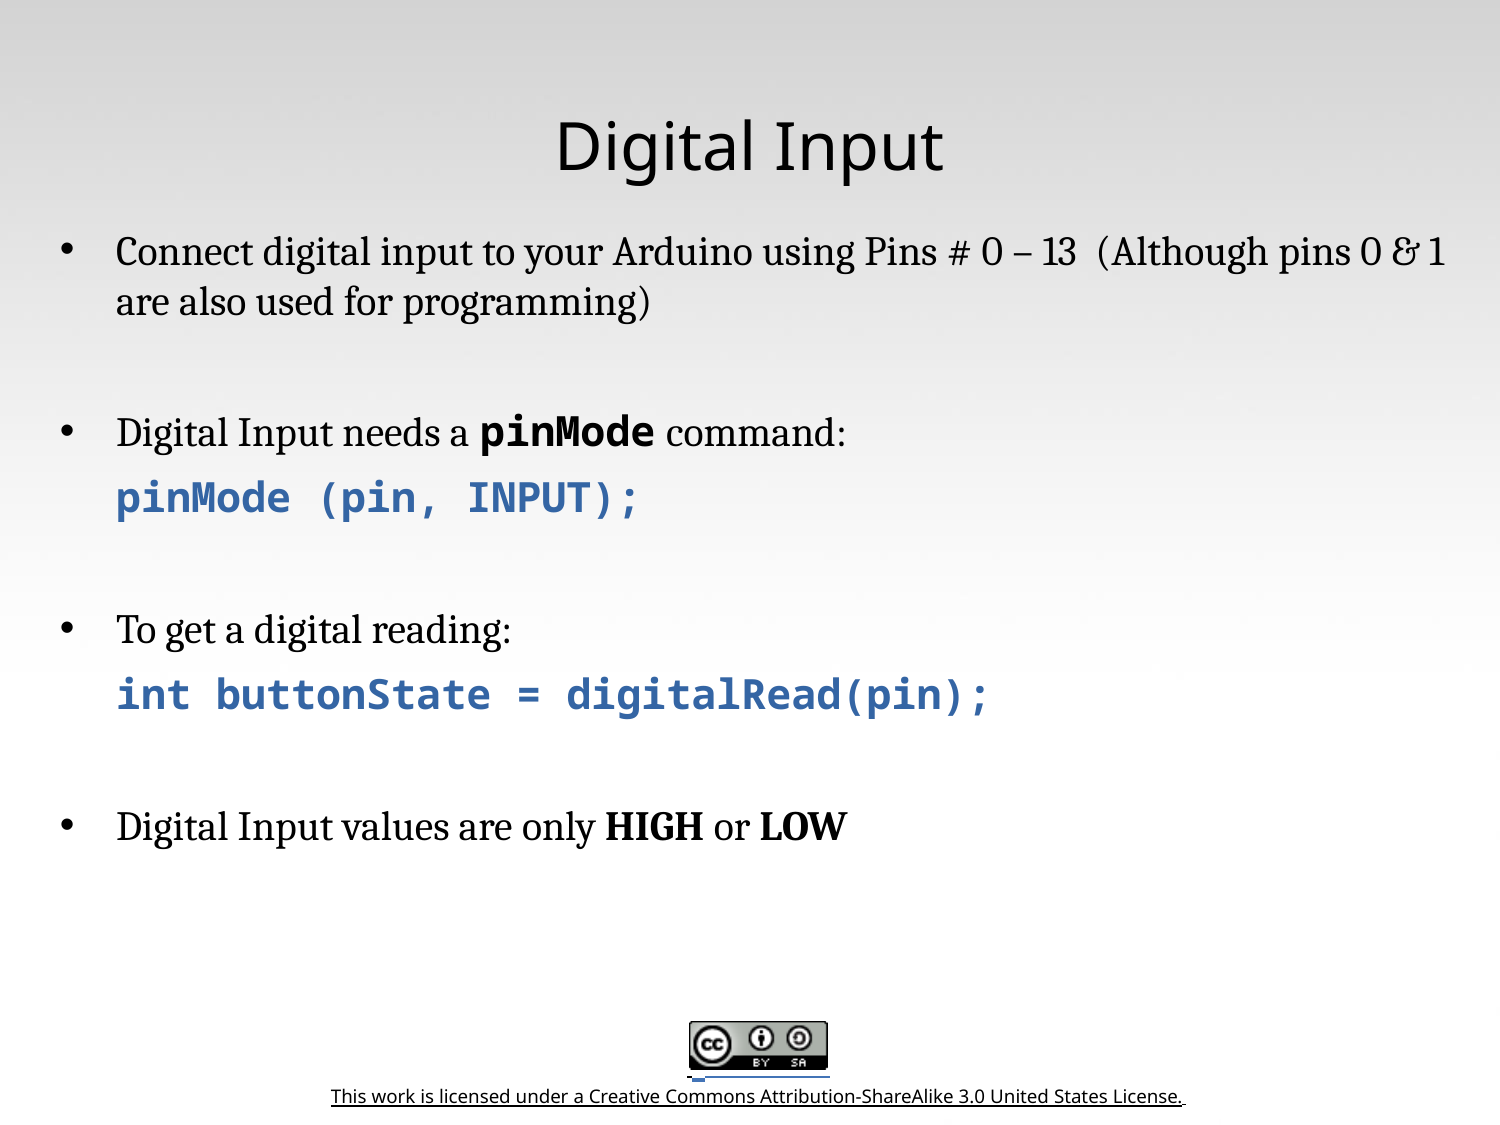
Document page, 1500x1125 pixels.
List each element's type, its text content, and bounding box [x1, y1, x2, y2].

title Digital Input [112, 50, 1388, 215]
picture [0, 0, 1500, 1125]
list Connect digital input to your Arduino using Pins # 0 – 13 (Although pins 0 & 1 are also used for programming) Digital Input needs a pinMode command: pinMode (pin, INPUT); To get a digital reading: int buttonState = digitalRead(pin); Digital Input values are only HIGH or LOW [45, 215, 1471, 941]
